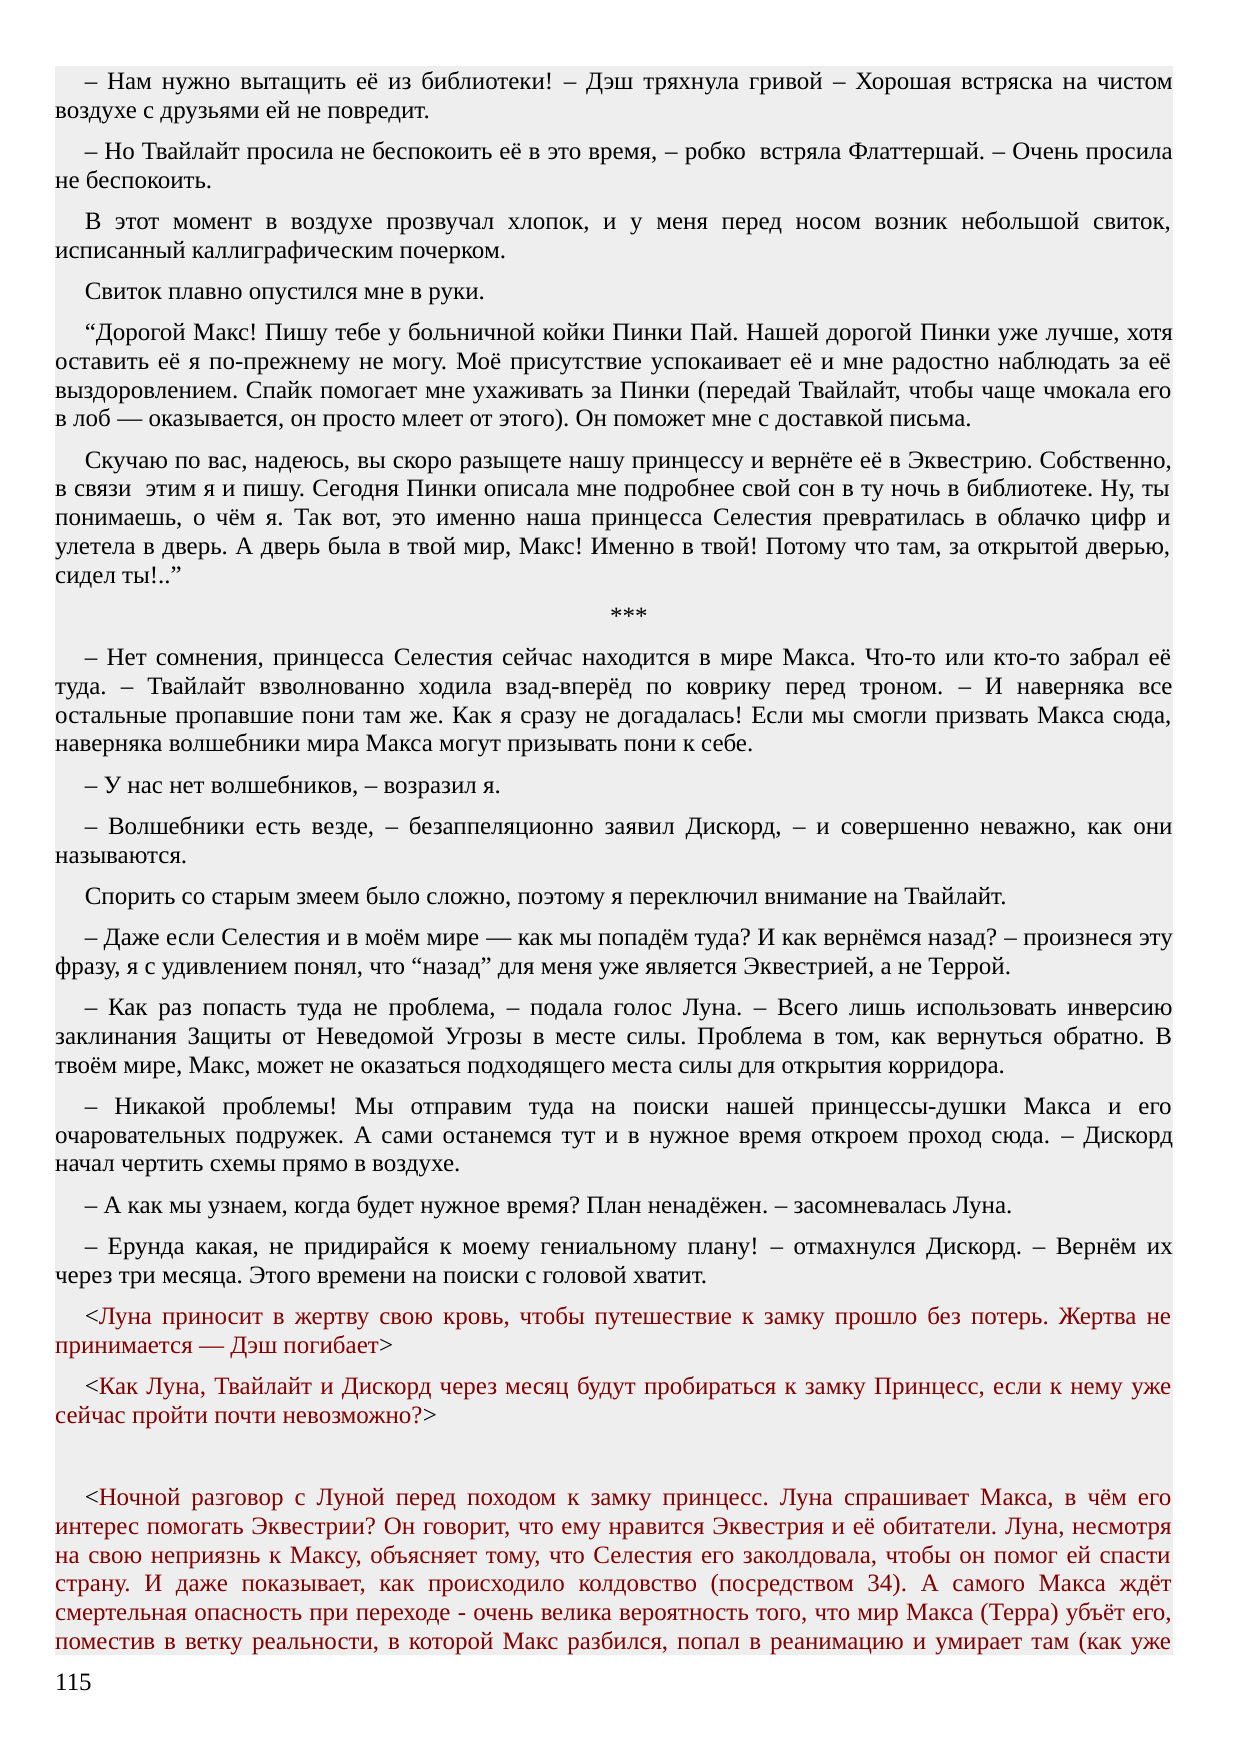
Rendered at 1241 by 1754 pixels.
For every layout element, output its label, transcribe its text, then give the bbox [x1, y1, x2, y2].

text – Нам нужно вытащить её из библиотеки! – Дэш тряхнула гривой – Хорошая встряска на чистом воздухе с друзьями ей не повредит. [55, 66, 1173, 123]
text Свиток плавно опустился мне в руки. [55, 276, 1173, 305]
text – Ерунда какая, не придирайся к моему гениальному плану! – отмахнулся Дискорд. – Вернём их через три месяца. Этого времени на поиски с головой хватит. [55, 1231, 1173, 1288]
text *** [55, 601, 1173, 630]
text – Даже если Селестия и в моём мире — как мы попадём туда? И как вернёмся назад? – произнеся эту фразу, я с удивлением понял, что “назад” для меня уже является Эквестрией, а не Террой. [55, 922, 1173, 980]
text – Волшебники есть везде, – безаппеляционно заявил Дискорд, – и совершенно неважно, как они называются. [55, 811, 1173, 868]
text <Ночной разговор с Луной перед походом к замку принцесс. Луна спрашивает Макса, в чём его интерес помогать Эквестрии? Он говорит, что ему нравится Эквестрия и её обитатели. Луна, несмотря на свою неприязнь к Максу, объясняет тому, что Селестия его заколдовала, чтобы он помог ей спасти страну. И даже показывает, как происходило колдовство (посредством 34). А самого Макса ждёт смертельная опасность при переходе - очень велика вероятность того, что мир Макса (Терра) убъёт его, поместив в ветку реальности, в которой Макс разбился, попал в реанимацию и умирает там (как уже [55, 1482, 1173, 1655]
text – Как раз попасть туда не проблема, – подала голос Луна. – Всего лишь использовать инверсию заклинания Защиты от Неведомой Угрозы в месте силы. Проблема в том, как вернуться обратно. В твоём мире, Макс, может не оказаться подходящего места силы для открытия корридора. [55, 992, 1173, 1078]
text – Нет сомнения, принцесса Селестия сейчас находится в мире Макса. Что-то или кто-то забрал её туда. – Твайлайт взволнованно ходила взад-вперёд по коврику перед троном. – И наверняка все остальные пропавшие пони там же. Как я сразу не догадалась! Если мы смогли призвать Макса сюда, наверняка волшебники мира Макса могут призывать пони к себе. [55, 642, 1173, 757]
text Спорить со старым змеем было сложно, поэтому я переключил внимание на Твайлайт. [55, 881, 1173, 910]
text – А как мы узнаем, когда будет нужное время? План ненадёжен. – засомневалась Луна. [55, 1190, 1173, 1218]
text – У нас нет волшебников, – возразил я. [55, 770, 1173, 798]
text – Но Твайлайт просила не беспокоить её в это время, – робко встряла Флаттершай. – Очень просила не беспокоить. [55, 136, 1173, 193]
text <Как Луна, Твайлайт и Дискорд через месяц будут пробираться к замку Принцесс, если к нему уже сейчас пройти почти невозможно?> [55, 1371, 1173, 1428]
text В этот момент в воздухе прозвучал хлопок, и у меня перед носом возник небольшой свиток, исписанный каллиграфическим почерком. [55, 206, 1173, 263]
text <Луна приносит в жертву свою кровь, чтобы путешествие к замку прошло без потерь. Жертва не принимается — Дэш погибает> [55, 1301, 1173, 1358]
text – Никакой проблемы! Мы отправим туда на поиски нашей принцессы-душки Макса и его очаровательных подружек. А сами останемся тут и в нужное время откроем проход сюда. – Дискорд начал чертить схемы прямо в воздухе. [55, 1091, 1173, 1177]
text “Дорогой Макс! Пишу тебе у больничной койки Пинки Пай. Нашей дорогой Пинки уже лучше, хотя оставить её я по-прежнему не могу. Моё присутствие успокаивает её и мне радостно наблюдать за её выздоровлением. Спайк помогает мне ухаживать за Пинки (передай Твайлайт, чтобы чаще чмокала его в лоб — оказывается, он просто млеет от этого). Он поможет мне с доставкой письма. [55, 317, 1173, 432]
text Скучаю по вас, надеюсь, вы скоро разыщете нашу принцессу и вернёте её в Эквестрию. Собственно, в связи этим я и пишу. Сегодня Пинки описала мне подробнее свой сон в ту ночь в библиотеке. Ну, ты понимаешь, о чём я. Так вот, это именно наша принцесса Селестия превратилась в облачко цифр и улетела в дверь. А дверь была в твой мир, Макс! Именно в твой! Потому что там, за открытой дверью, сидел ты!..” [55, 445, 1173, 588]
